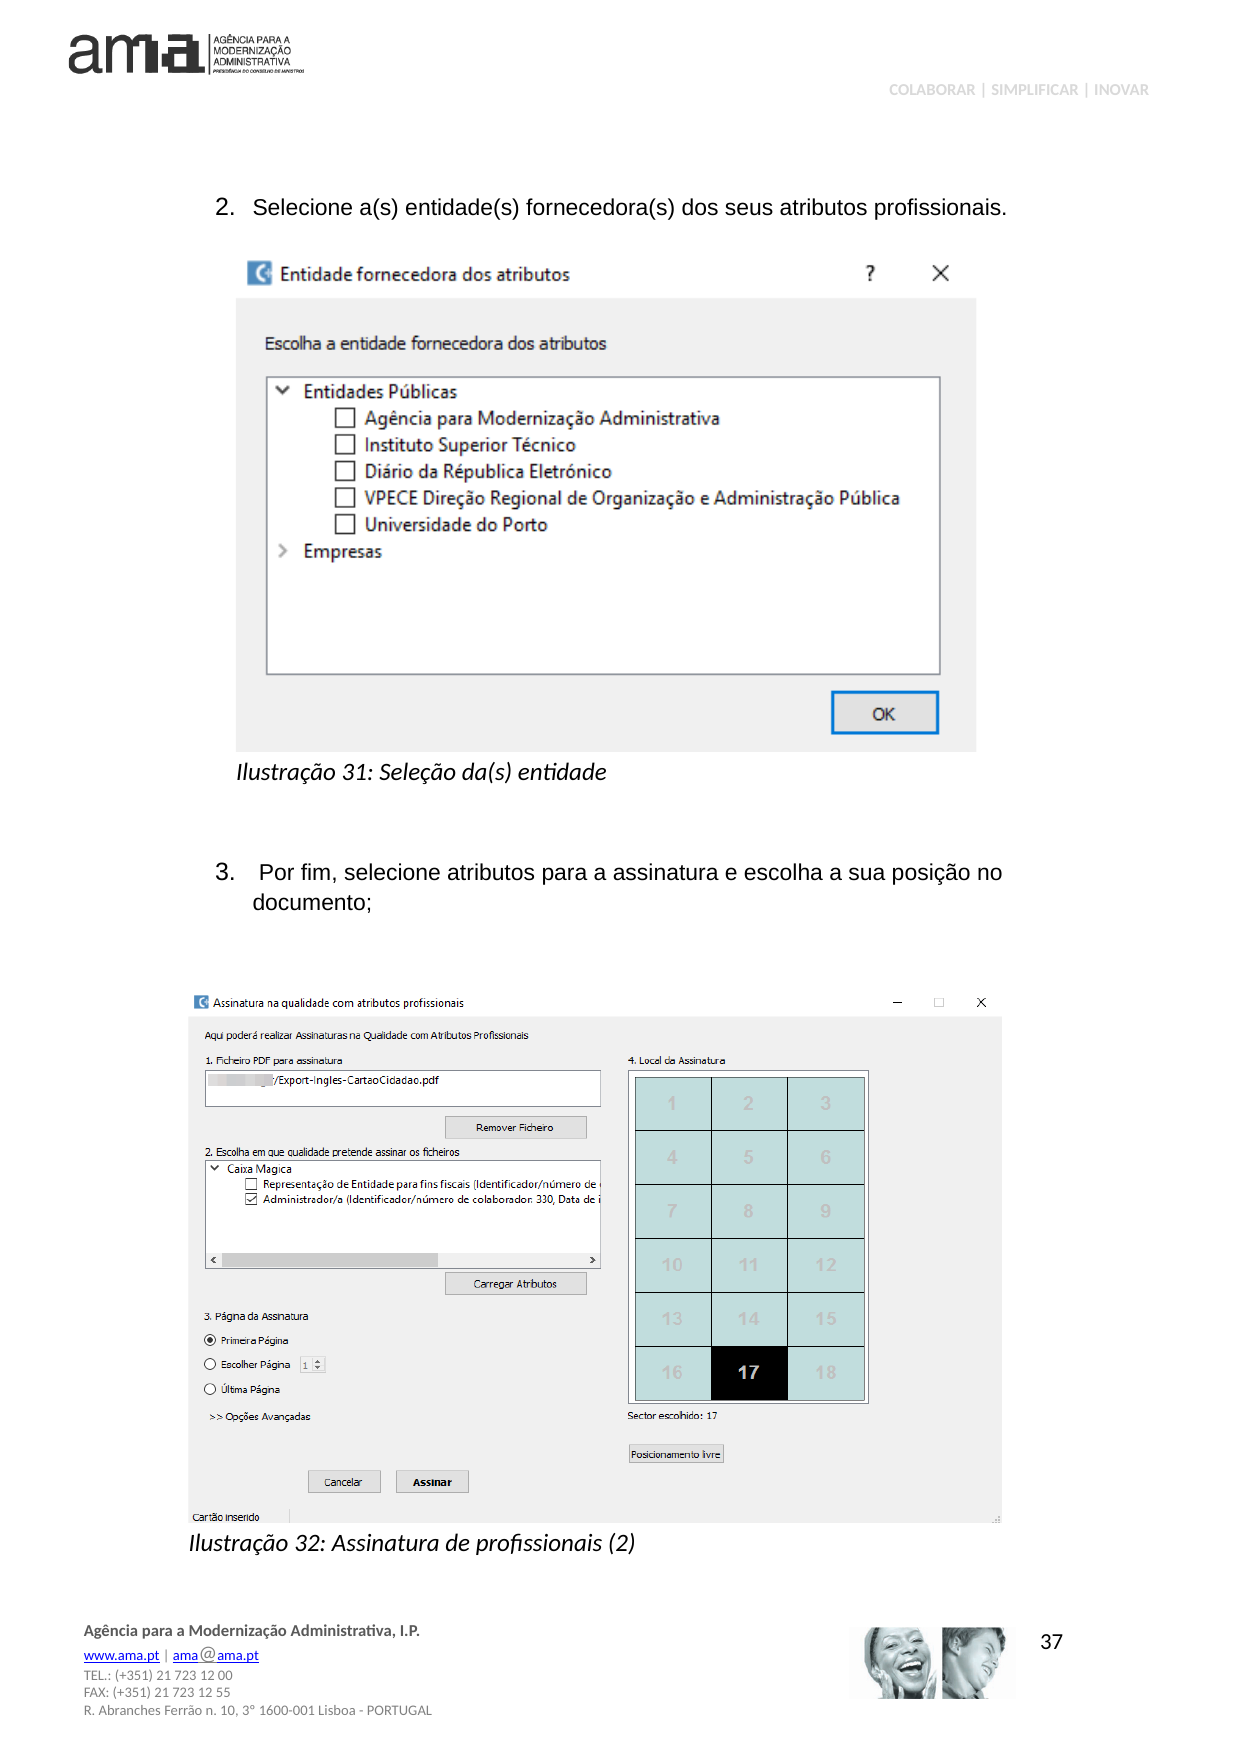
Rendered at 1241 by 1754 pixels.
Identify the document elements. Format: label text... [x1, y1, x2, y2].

text Ilustração 32: Assinatura de profissionais (2) [188, 1523, 1002, 1557]
picture [188, 990, 1002, 1523]
list Selecione a(s) entidade(s) fornecedora(s) dos seus atributos profissionais. [215, 192, 1063, 221]
picture [68, 34, 304, 75]
picture [235, 253, 977, 752]
text Ilustração 31: Seleção da(s) entidade [236, 752, 976, 787]
list Por fim, selecione atributos para a assinatura e escolha a sua posição no documento; [215, 857, 1063, 916]
picture [849, 1627, 1017, 1699]
